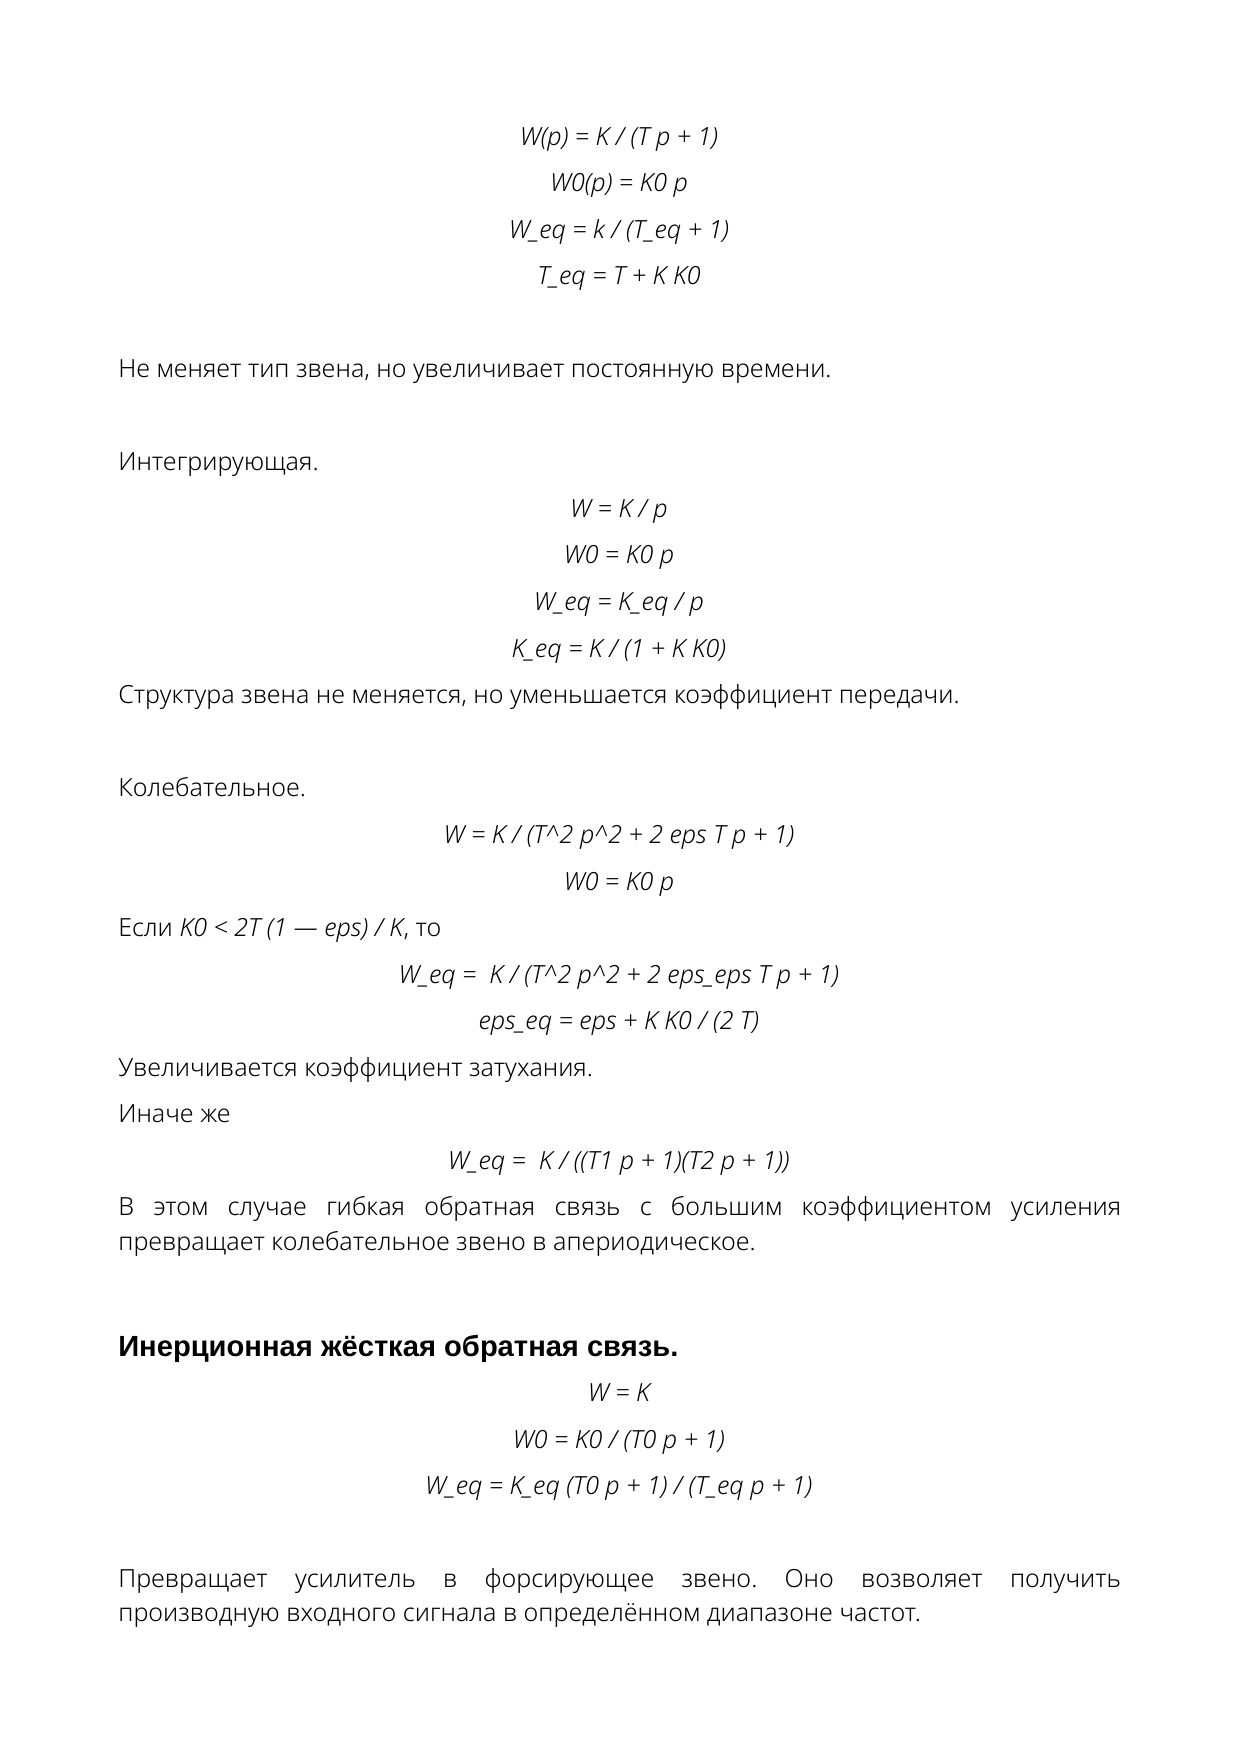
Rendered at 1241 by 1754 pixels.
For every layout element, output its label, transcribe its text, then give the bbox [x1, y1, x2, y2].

text W0 = K0 p [118, 863, 1122, 897]
text В этом случае гибкая обратная связь с большим коэффициентом усиления превращает колебательное звено в апериодическое. [118, 1189, 1122, 1257]
text W0(p) = K0 p [118, 165, 1122, 199]
text Превращает усилитель в форсирующее звено. Оно возволяет получить производную входного сигнала в определённом диапазоне частот. [118, 1561, 1122, 1629]
text Иначе же [118, 1096, 1122, 1130]
subtitle Инерционная жёсткая обратная связь. [118, 1329, 1122, 1362]
text Колебательное. [118, 770, 1122, 804]
text Если K0 < 2T (1 — eps) / K, то [118, 910, 1122, 944]
text W_eq = K_eq / p [118, 584, 1122, 618]
text Увеличивается коэффициент затухания. [118, 1049, 1122, 1083]
text W_eq = k / (T_eq + 1) [118, 211, 1122, 245]
text K_eq = K / (1 + K K0) [118, 630, 1122, 664]
text W = K [118, 1375, 1122, 1409]
text W(p) = K / (T p + 1) [118, 118, 1122, 152]
text W0 = K0 / (T0 p + 1) [118, 1421, 1122, 1455]
text T_eq = T + K K0 [118, 258, 1122, 292]
text eps_eq = eps + K K0 / (2 T) [118, 1003, 1122, 1037]
text W_eq = K_eq (T0 p + 1) / (T_eq p + 1) [118, 1468, 1122, 1502]
text W_eq = K / ((T1 p + 1)(T2 p + 1)) [118, 1142, 1122, 1177]
text W = K / p [118, 491, 1122, 525]
text W0 = K0 p [118, 537, 1122, 571]
text Интегрирующая. [118, 444, 1122, 478]
text Структура звена не меняется, но уменьшается коэффициент передачи. [118, 677, 1122, 711]
text W = K / (T^2 p^2 + 2 eps T p + 1) [118, 817, 1122, 851]
text Не меняет тип звена, но увеличивает постоянную времени. [118, 351, 1122, 385]
text W_eq = K / (T^2 p^2 + 2 eps_eps T p + 1) [118, 956, 1122, 990]
